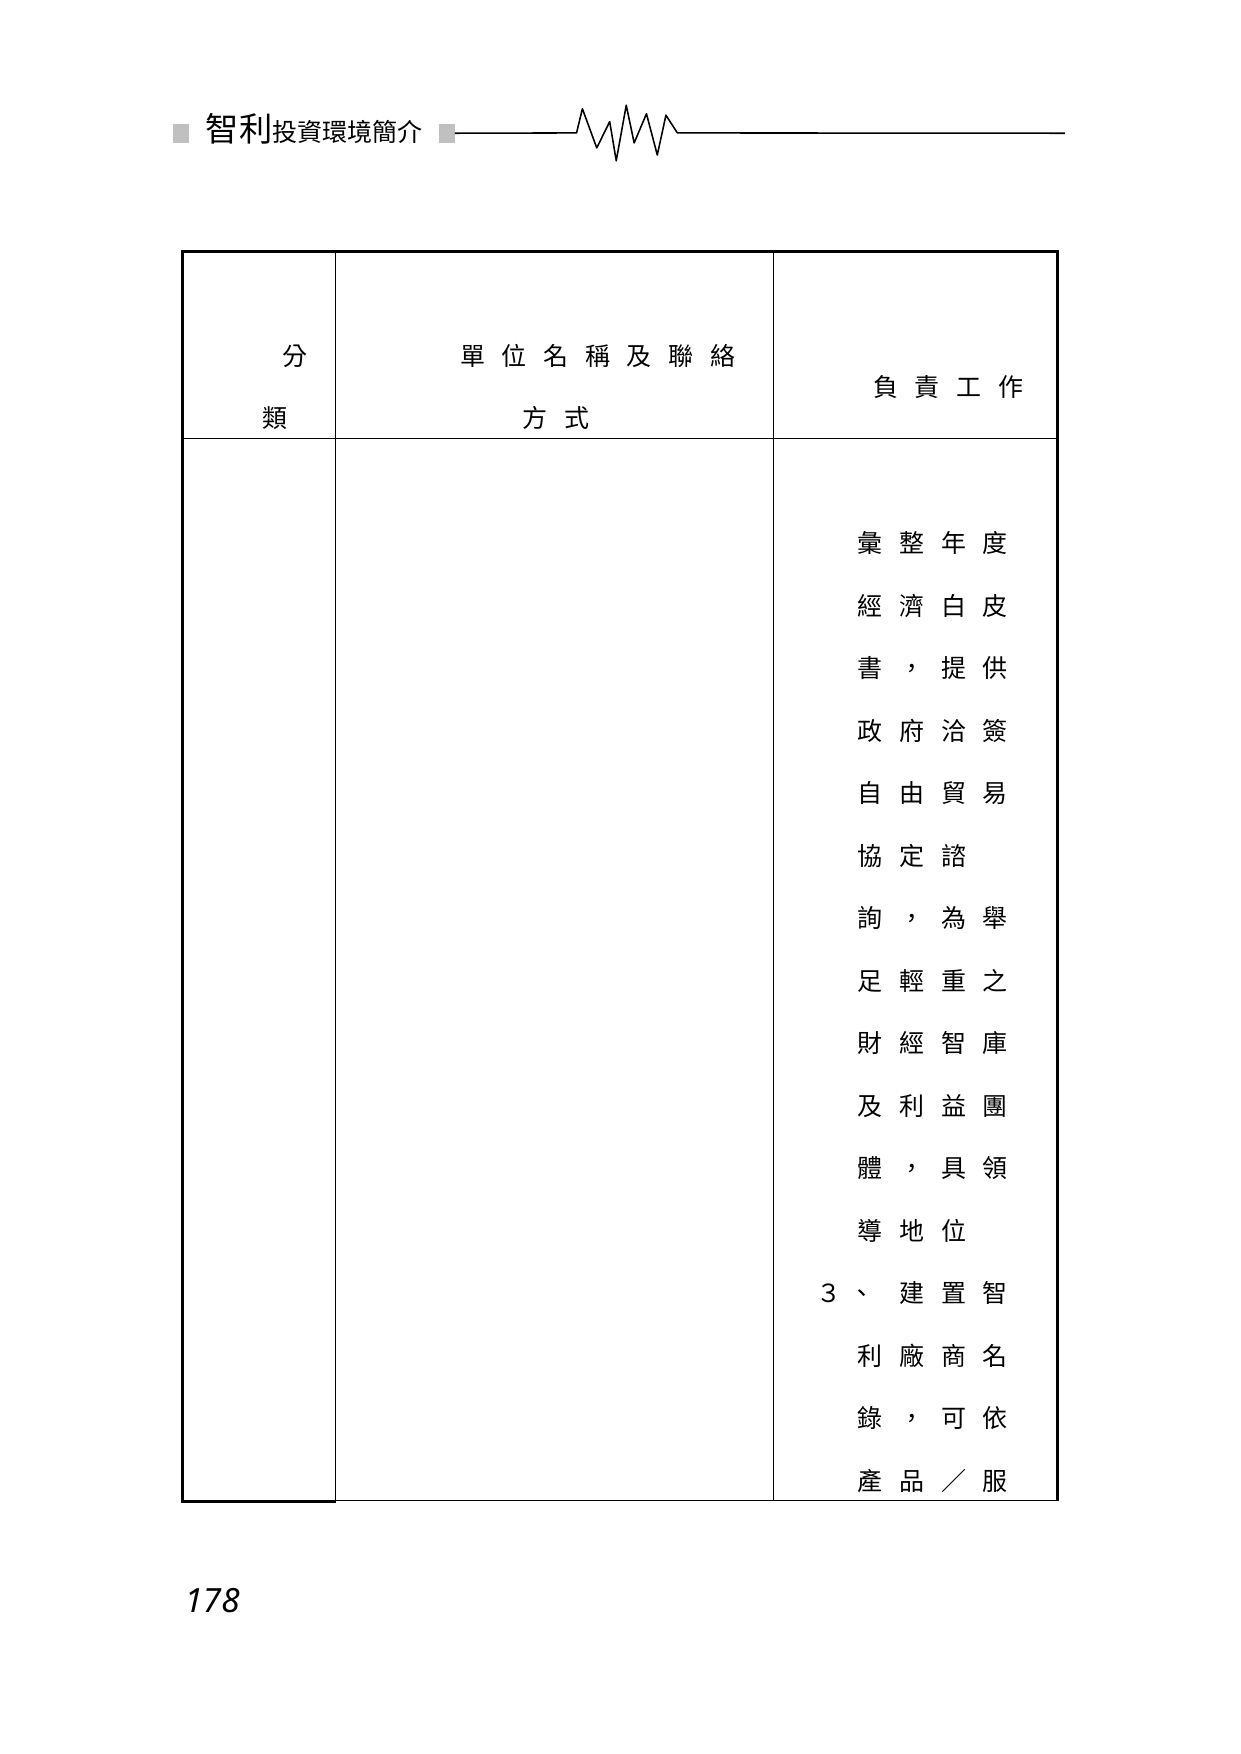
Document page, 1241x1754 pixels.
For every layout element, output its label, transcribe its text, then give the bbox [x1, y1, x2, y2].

table_header 分類 [184, 253, 335, 438]
table_header 單位名稱及聯絡方式 [336, 253, 773, 438]
table_cell [184, 439, 335, 1500]
table_header 負責工作 [774, 253, 1056, 438]
table_cell 彙整年度經濟白皮書，提供政府洽簽自由貿易協定諮詢，為舉足輕重之財經智庫及利益團體，具領導地位 ３、建置智利廠商名錄，可依產品／服 [774, 439, 1056, 1500]
table_cell [336, 439, 773, 1500]
